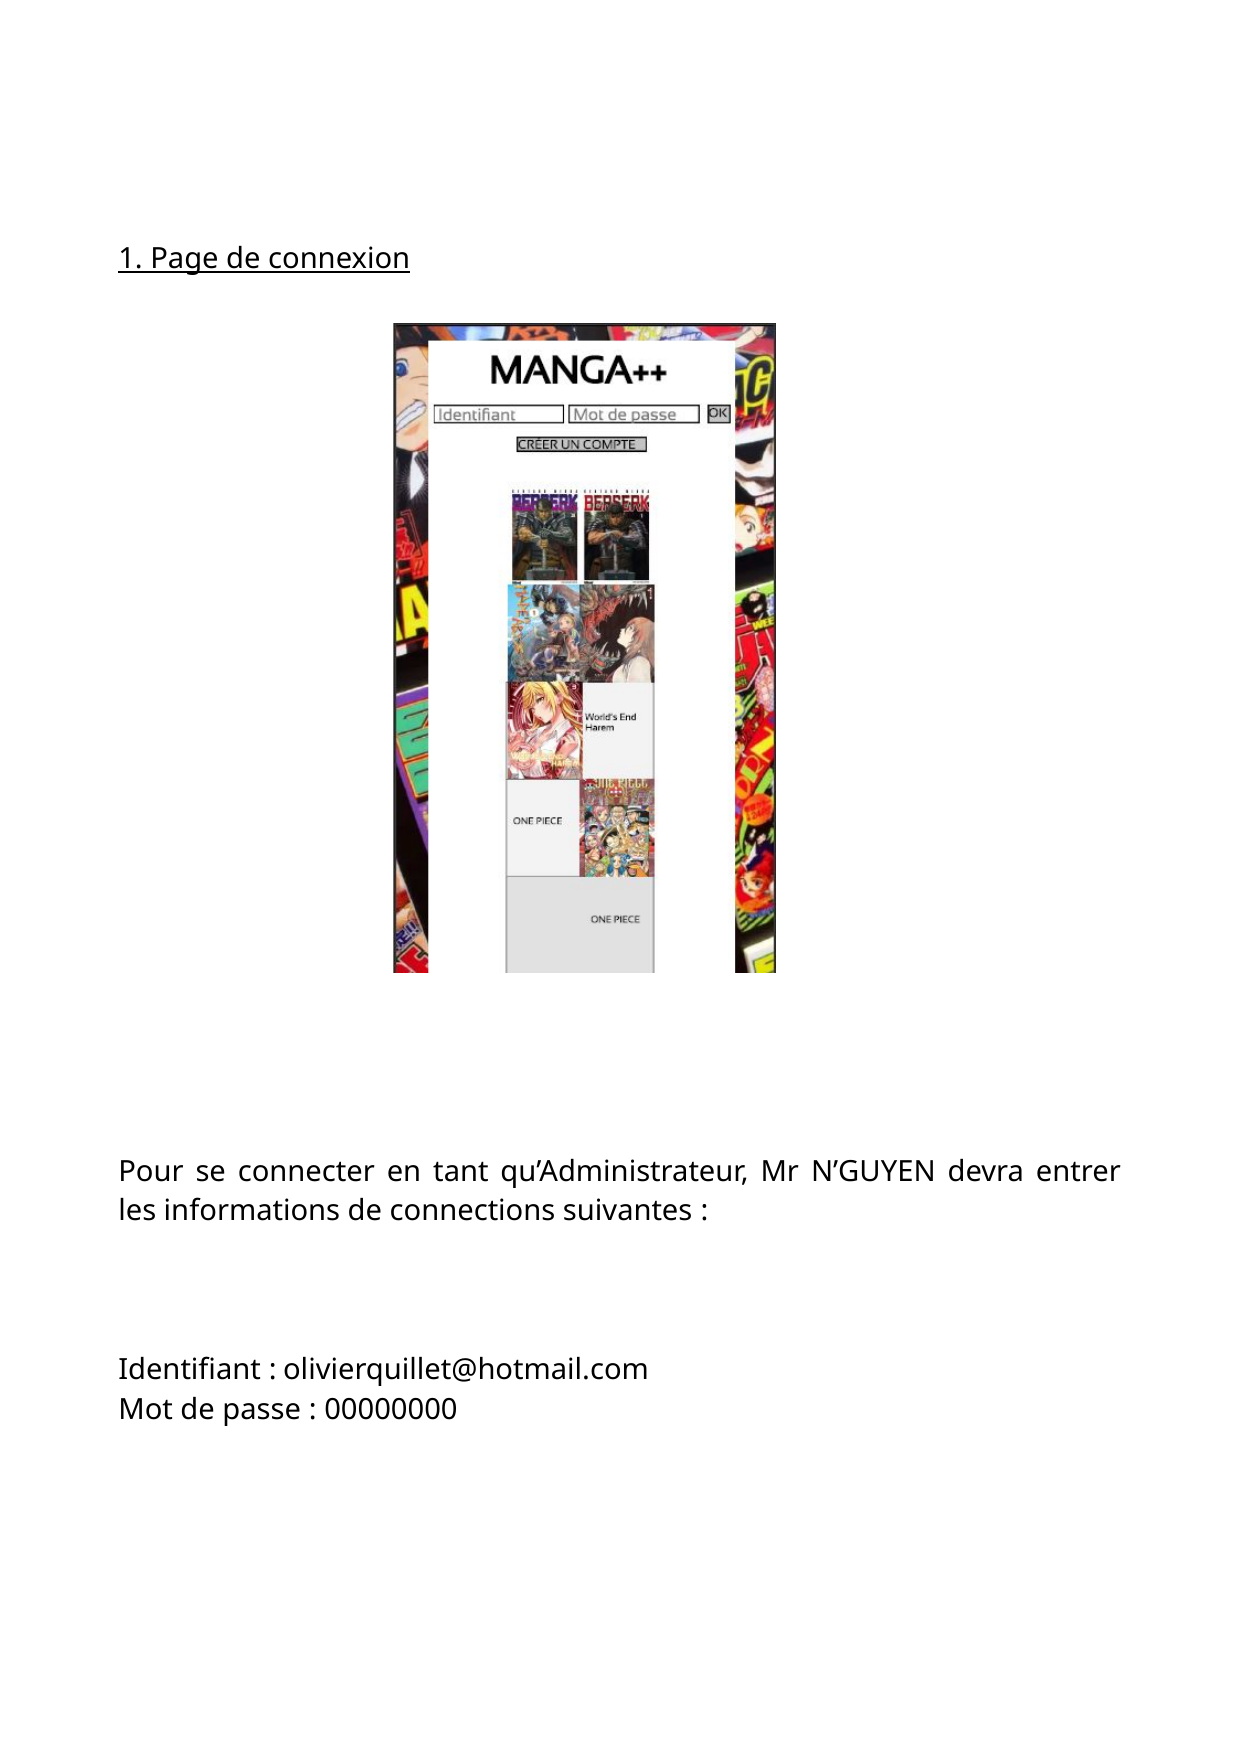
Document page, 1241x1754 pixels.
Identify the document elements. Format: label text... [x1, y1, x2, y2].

text Pour se connecter en tant qu’Administrateur, Mr N’GUYEN devra entrer les informations de connections suivantes : [118, 1150, 1122, 1229]
text 1. Page de connexion [118, 237, 1122, 277]
text Identifiant : olivierquillet@hotmail.com olim [118, 1348, 1122, 1388]
text Mot de passe : 00000000 [118, 1388, 1122, 1428]
picture [393, 323, 776, 973]
